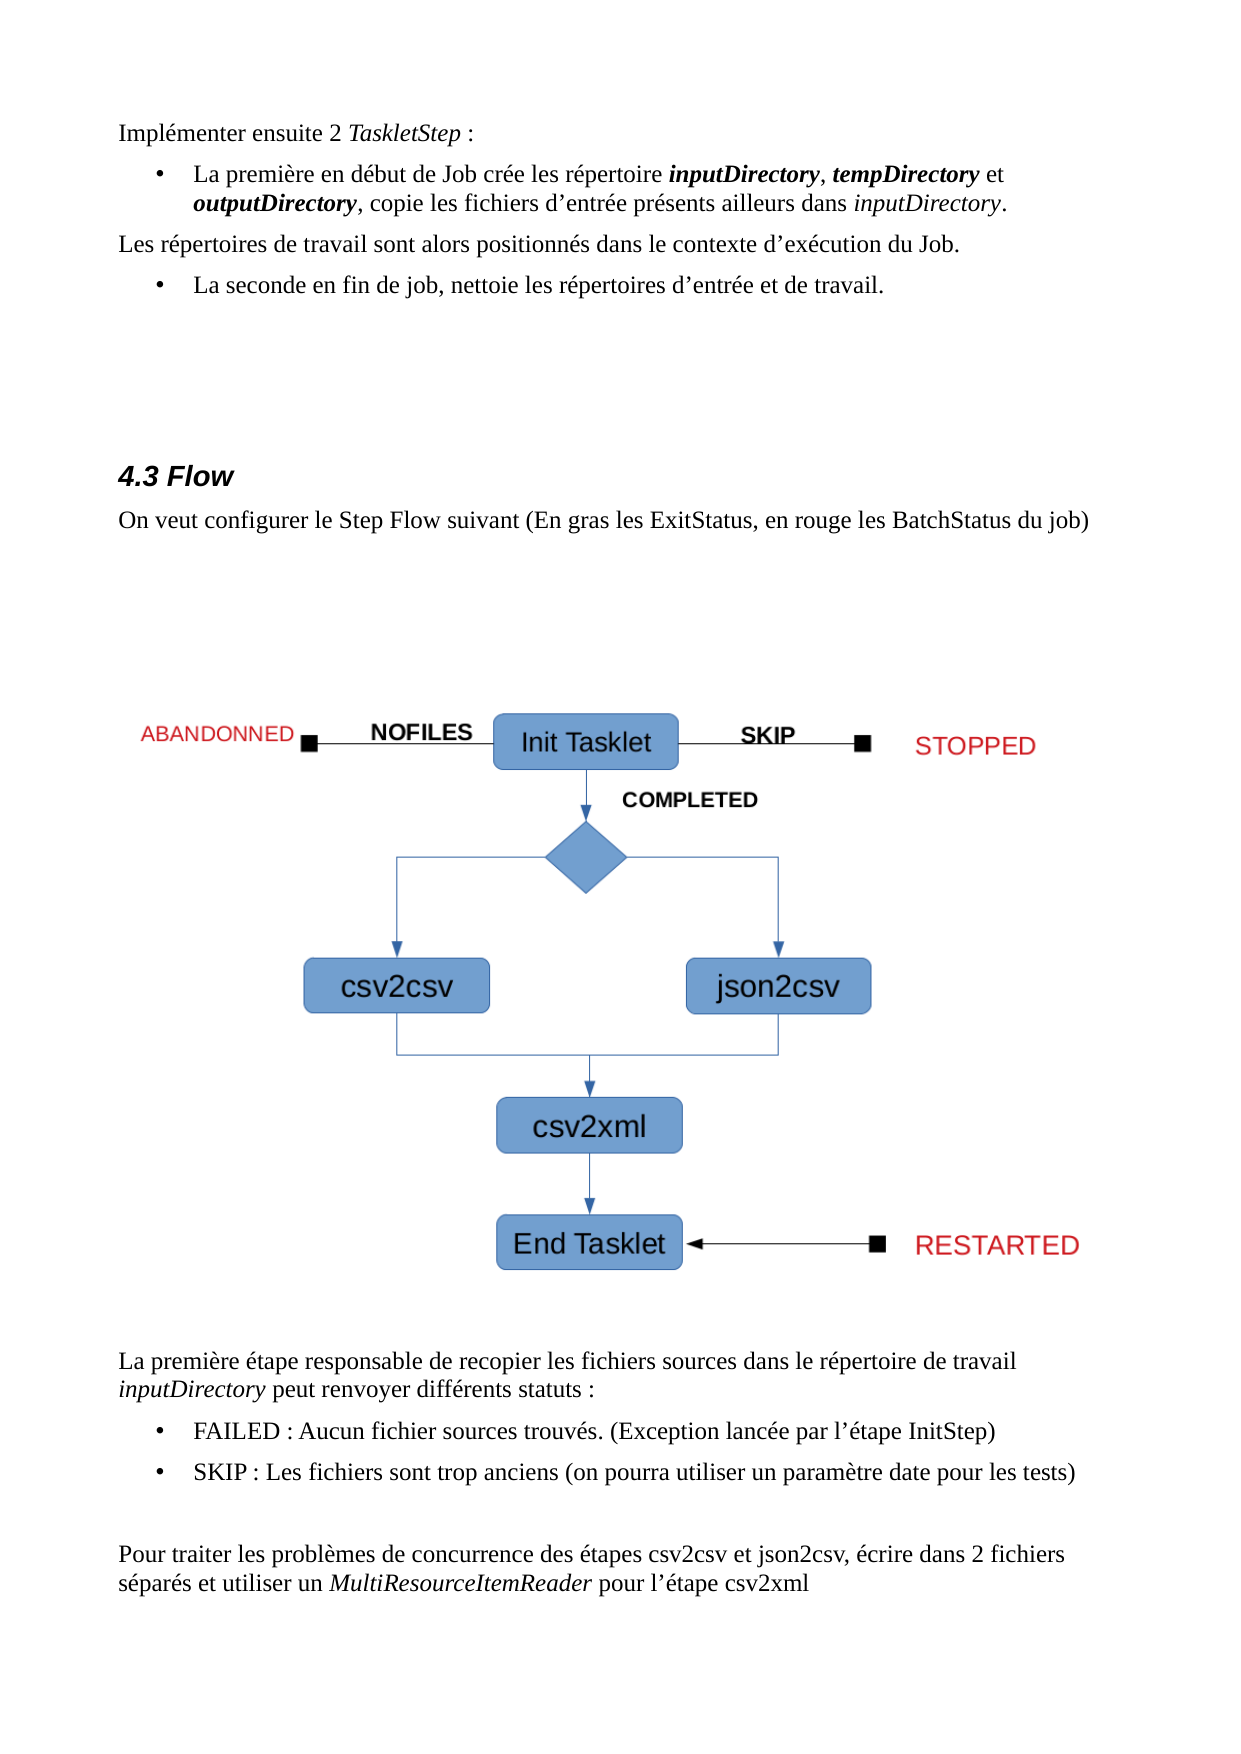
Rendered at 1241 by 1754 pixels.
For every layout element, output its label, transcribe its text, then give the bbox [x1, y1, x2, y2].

text Implémenter ensuite 2 TaskletStep : [118, 118, 1122, 147]
text Pour traiter les problèmes de concurrence des étapes csv2csv et json2csv, écrire dans 2 fichiers séparés et utiliser un MultiResourceItemReader pour l’étape csv2xml [118, 1539, 1122, 1597]
list La première en début de Job crée les répertoire inputDirectory, tempDirectory et outputDirectory, copie les fichiers d’entrée présents ailleurs dans inputDirectory. [156, 159, 1122, 217]
text On veut configurer le Step Flow suivant (En gras les ExitStatus, en rouge les BatchStatus du job) [118, 505, 1122, 534]
text Les répertoires de travail sont alors positionnés dans le contexte d’exécution du Job. [118, 229, 1122, 258]
subtitle 4.3 Flow [118, 459, 1122, 493]
text La première étape responsable de recopier les fichiers sources dans le répertoire de travail inputDirectory peut renvoyer différents statuts : [118, 1334, 1122, 1403]
list La seconde en fin de job, nettoie les répertoires d’entrée et de travail. [156, 271, 1122, 299]
list SKIP : Les fichiers sont trop anciens (on pourra utiliser un paramètre date pour les tests) [156, 1457, 1122, 1486]
list FAILED : Aucun fichier sources trouvés. (Exception lancée par l’étape InitStep) [156, 1416, 1122, 1444]
picture [118, 669, 1123, 1334]
